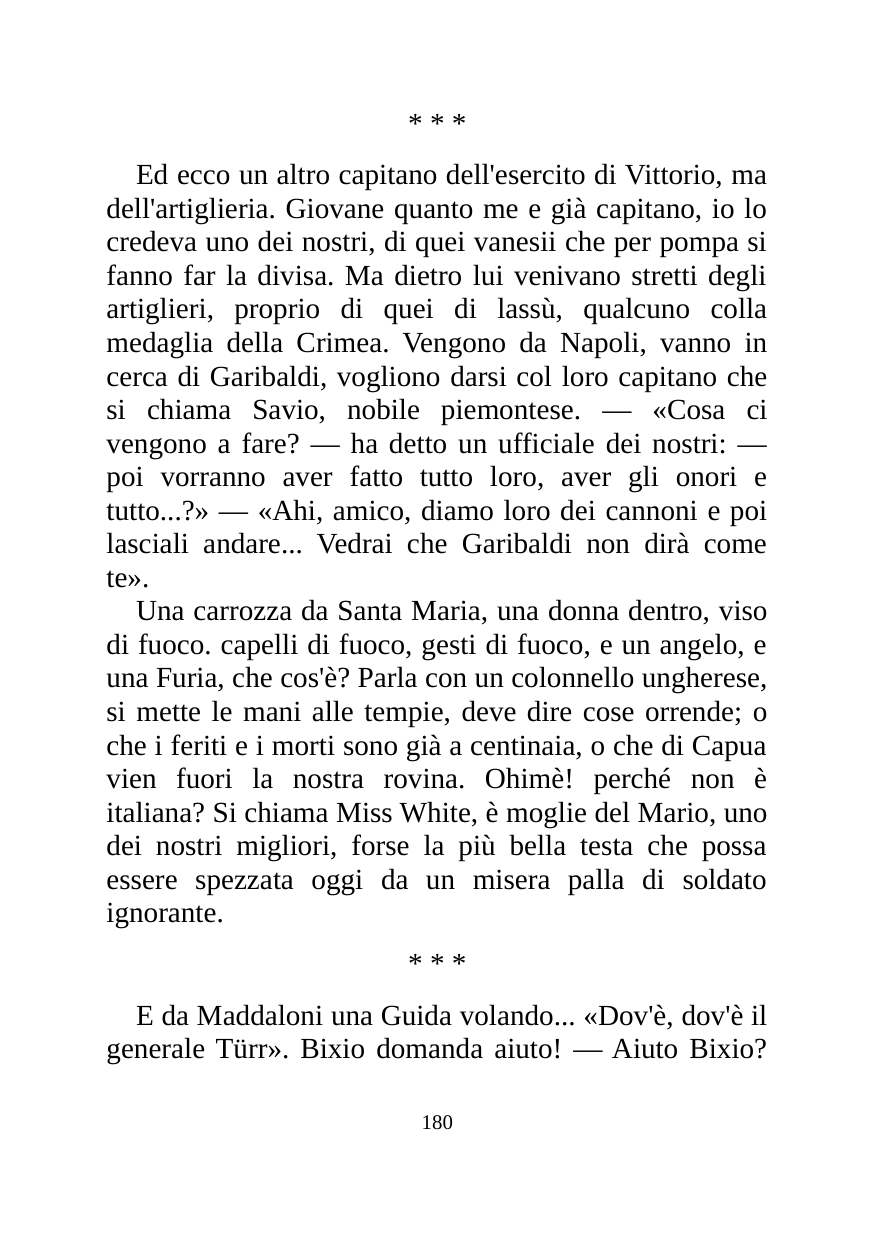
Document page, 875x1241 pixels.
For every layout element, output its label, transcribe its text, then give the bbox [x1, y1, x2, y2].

text Ed ecco un altro capitano dell'esercito di Vittorio, ma dell'artiglieria. Giovane quanto me e già capitano, io lo credeva uno dei nostri, di quei vanesii che per pompa si fanno far la divisa. Ma dietro lui venivano stretti degli artiglieri, proprio di quei di lassù, qualcuno colla medaglia della Crimea. Vengono da Napoli, vanno in cerca di Garibaldi, vogliono darsi col loro capitano che si chiama Savio, nobile piemontese. — «Cosa ci vengono a fare? — ha detto un ufficiale dei nostri: — poi vorranno aver fatto tutto loro, aver gli onori e tutto...?» — «Ahi, amico, diamo loro dei cannoni e poi lasciali andare... Vedrai che Garibaldi non dirà come te». [106, 157, 768, 593]
text E da Maddaloni una Guida volando... «Dov'è, dov'è il generale Türr». Bixio domanda aiuto! — Aiuto Bixio? [106, 998, 768, 1065]
text Una carrozza da Santa Maria, una donna dentro, viso di fuoco. capelli di fuoco, gesti di fuoco, e un angelo, e una Furia, che cos'è? Parla con un colonnello ungherese, si mette le mani alle tempie, deve dire cose orrende; o che i feriti e i morti sono già a centinaia, o che di Capua vien fuori la nostra rovina. Ohimè! perché non è italiana? Si chiama Miss White, è moglie del Mario, uno dei nostri migliori, forse la più bella testa che possa essere spezzata oggi da un misera palla di soldato ignorante. [106, 593, 768, 929]
text * * * [106, 947, 768, 980]
text * * * [106, 106, 768, 140]
